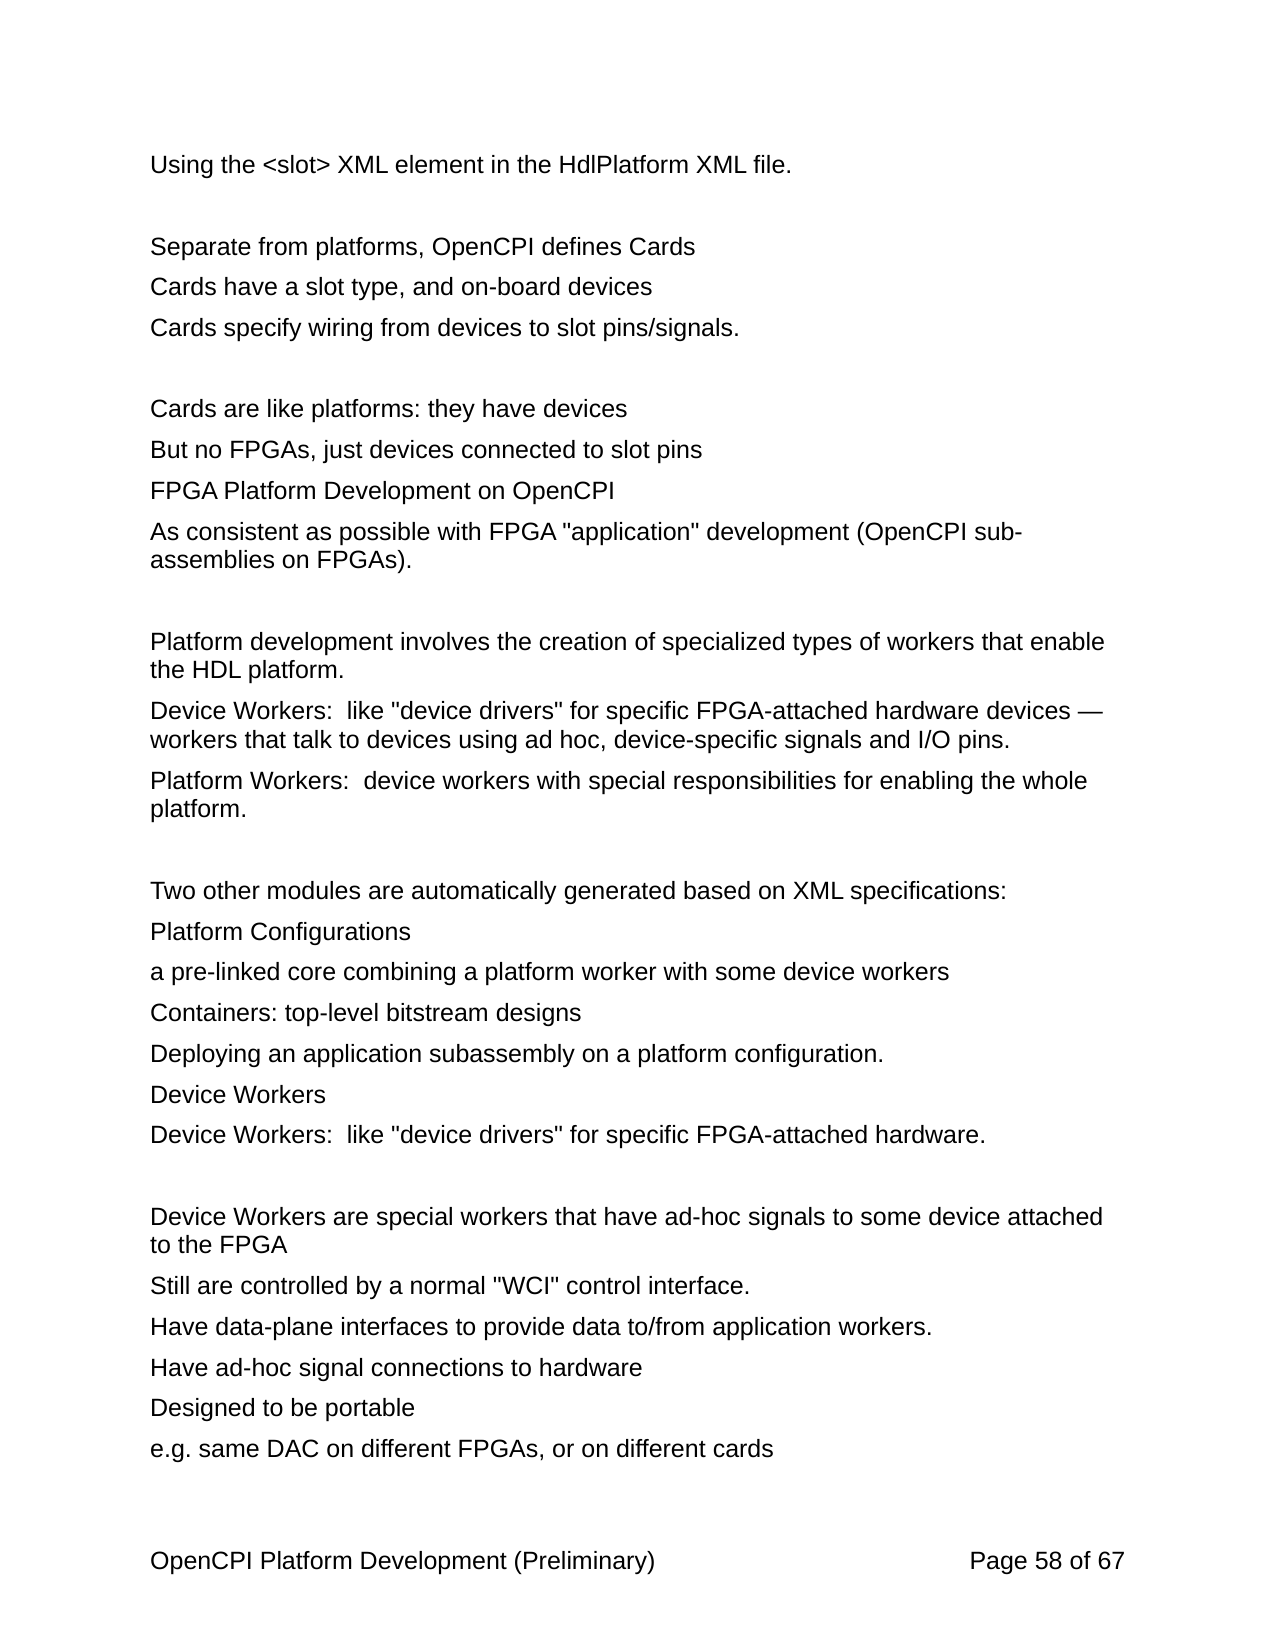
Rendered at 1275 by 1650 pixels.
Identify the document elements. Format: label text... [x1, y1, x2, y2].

text Platform development involves the creation of specialized types of workers that enable the HDL platform. [150, 627, 1125, 684]
text Device Workers: like "device drivers" for specific FPGA-attached hardware. [150, 1120, 1125, 1149]
text Platform Configurations [150, 917, 1125, 945]
text FPGA Platform Development on OpenCPI [150, 476, 1125, 504]
text Platform Workers: device workers with special responsibilities for enabling the whole platform. [150, 766, 1125, 823]
text Device Workers: like "device drivers" for specific FPGA-attached hardware devices — workers that talk to devices using ad hoc, device-specific signals and I/O pins. [150, 696, 1125, 754]
text But no FPGAs, just devices connected to slot pins [150, 435, 1125, 464]
text Have ad-hoc signal connections to hardware [150, 1353, 1125, 1381]
text Cards specify wiring from devices to slot pins/signals. [150, 313, 1125, 342]
text Device Workers [150, 1079, 1125, 1108]
text Deploying an application subassembly on a platform configuration. [150, 1039, 1125, 1068]
text Cards are like platforms: they have devices [150, 394, 1125, 423]
text Device Workers are special workers that have ad-hoc signals to some device attached to the FPGA [150, 1202, 1125, 1259]
text Using the <slot> XML element in the HdlPlatform XML file. [150, 150, 1125, 179]
text e.g. same DAC on different FPGAs, or on different cards [150, 1434, 1125, 1463]
text Containers: top-level bitstream designs [150, 998, 1125, 1027]
text Designed to be portable [150, 1393, 1125, 1422]
text Cards have a slot type, and on-board devices [150, 272, 1125, 301]
text Have data-plane interfaces to provide data to/from application workers. [150, 1312, 1125, 1341]
text a pre-linked core combining a platform worker with some device workers [150, 957, 1125, 986]
text Still are controlled by a normal "WCI" control interface. [150, 1271, 1125, 1300]
text Separate from platforms, OpenCPI defines Cards [150, 231, 1125, 260]
text As consistent as possible with FPGA "application" development (OpenCPI sub-assemblies on FPGAs). [150, 517, 1125, 574]
text Two other modules are automatically generated based on XML specifications: [150, 876, 1125, 905]
